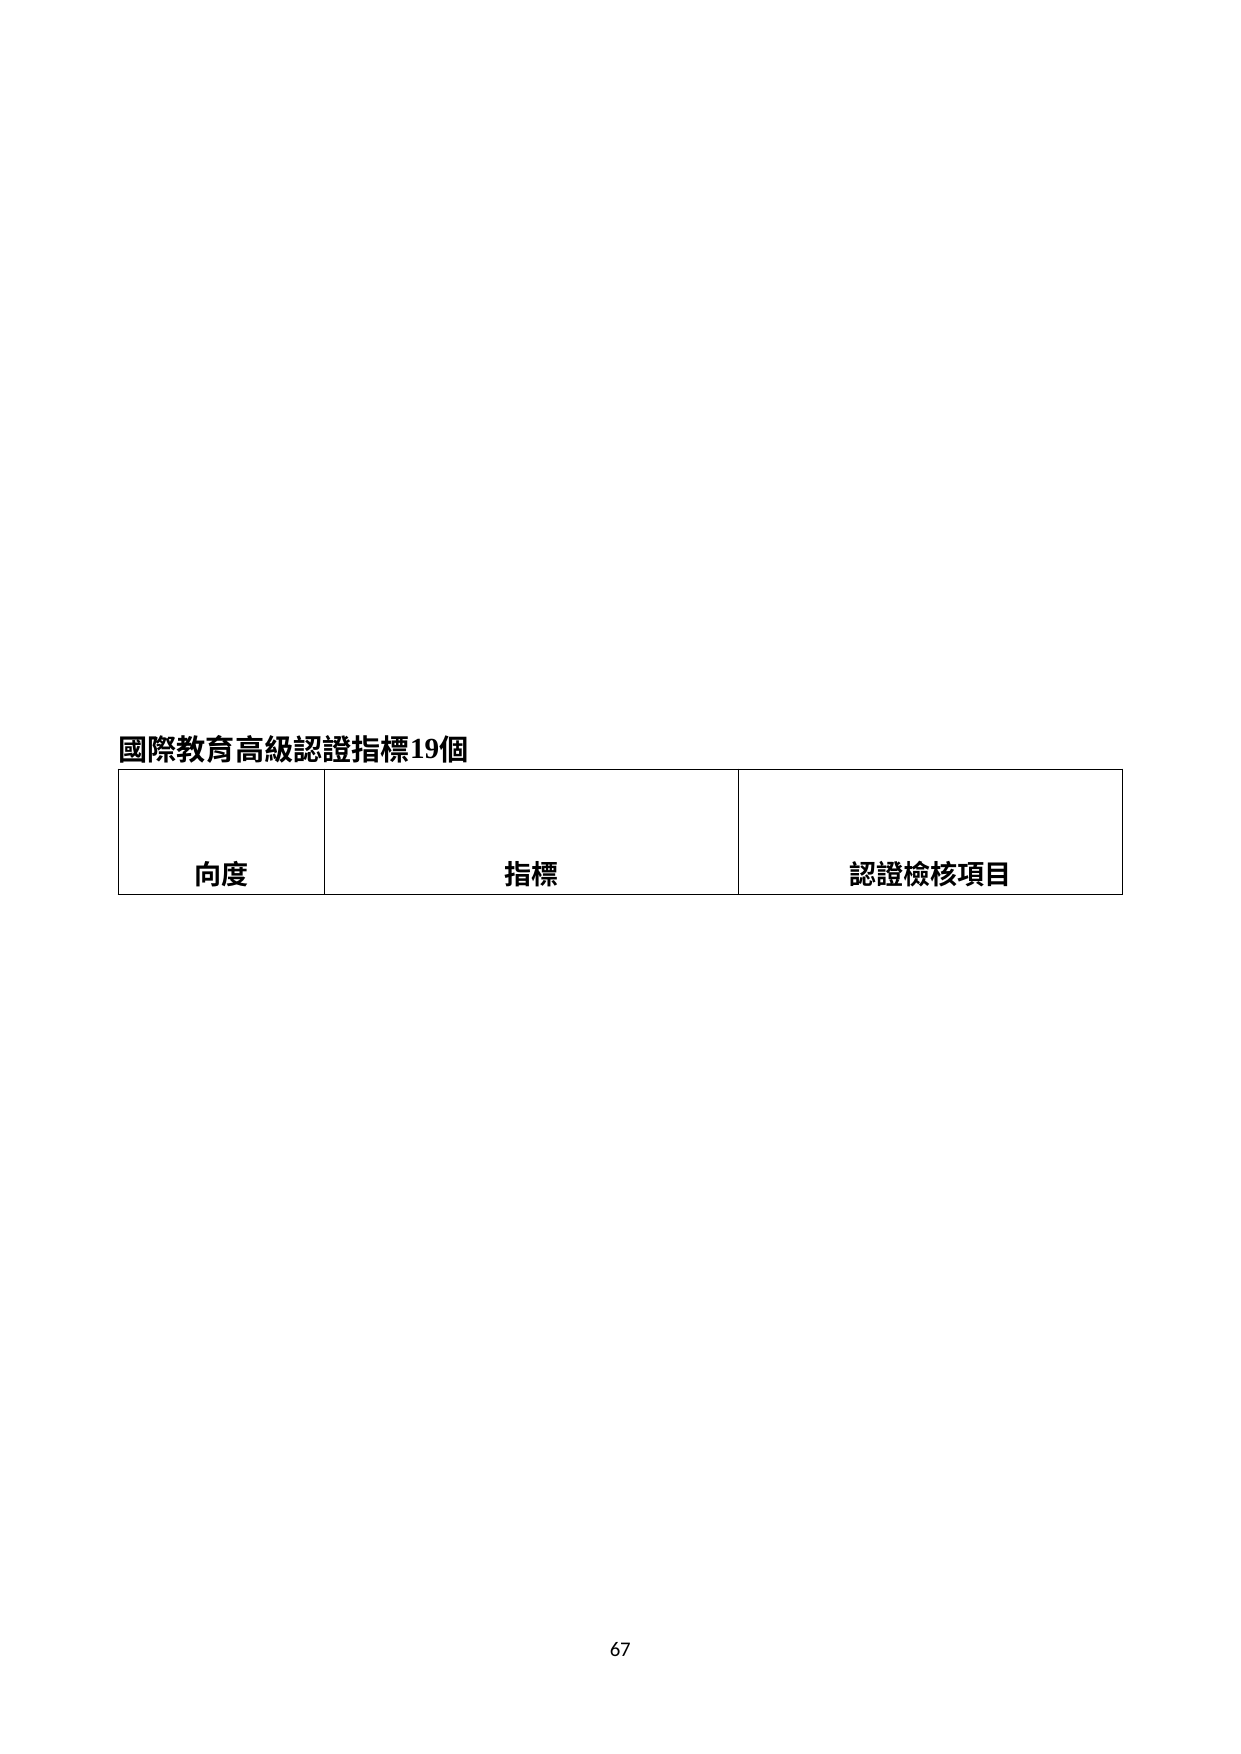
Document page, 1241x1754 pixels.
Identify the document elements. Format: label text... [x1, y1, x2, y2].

text 國際教育高級認證指標19個 [118, 706, 1122, 768]
table_header 認證檢核項目 [739, 770, 1122, 893]
table_header 指標 [325, 770, 738, 893]
table_header 向度 [119, 770, 324, 893]
